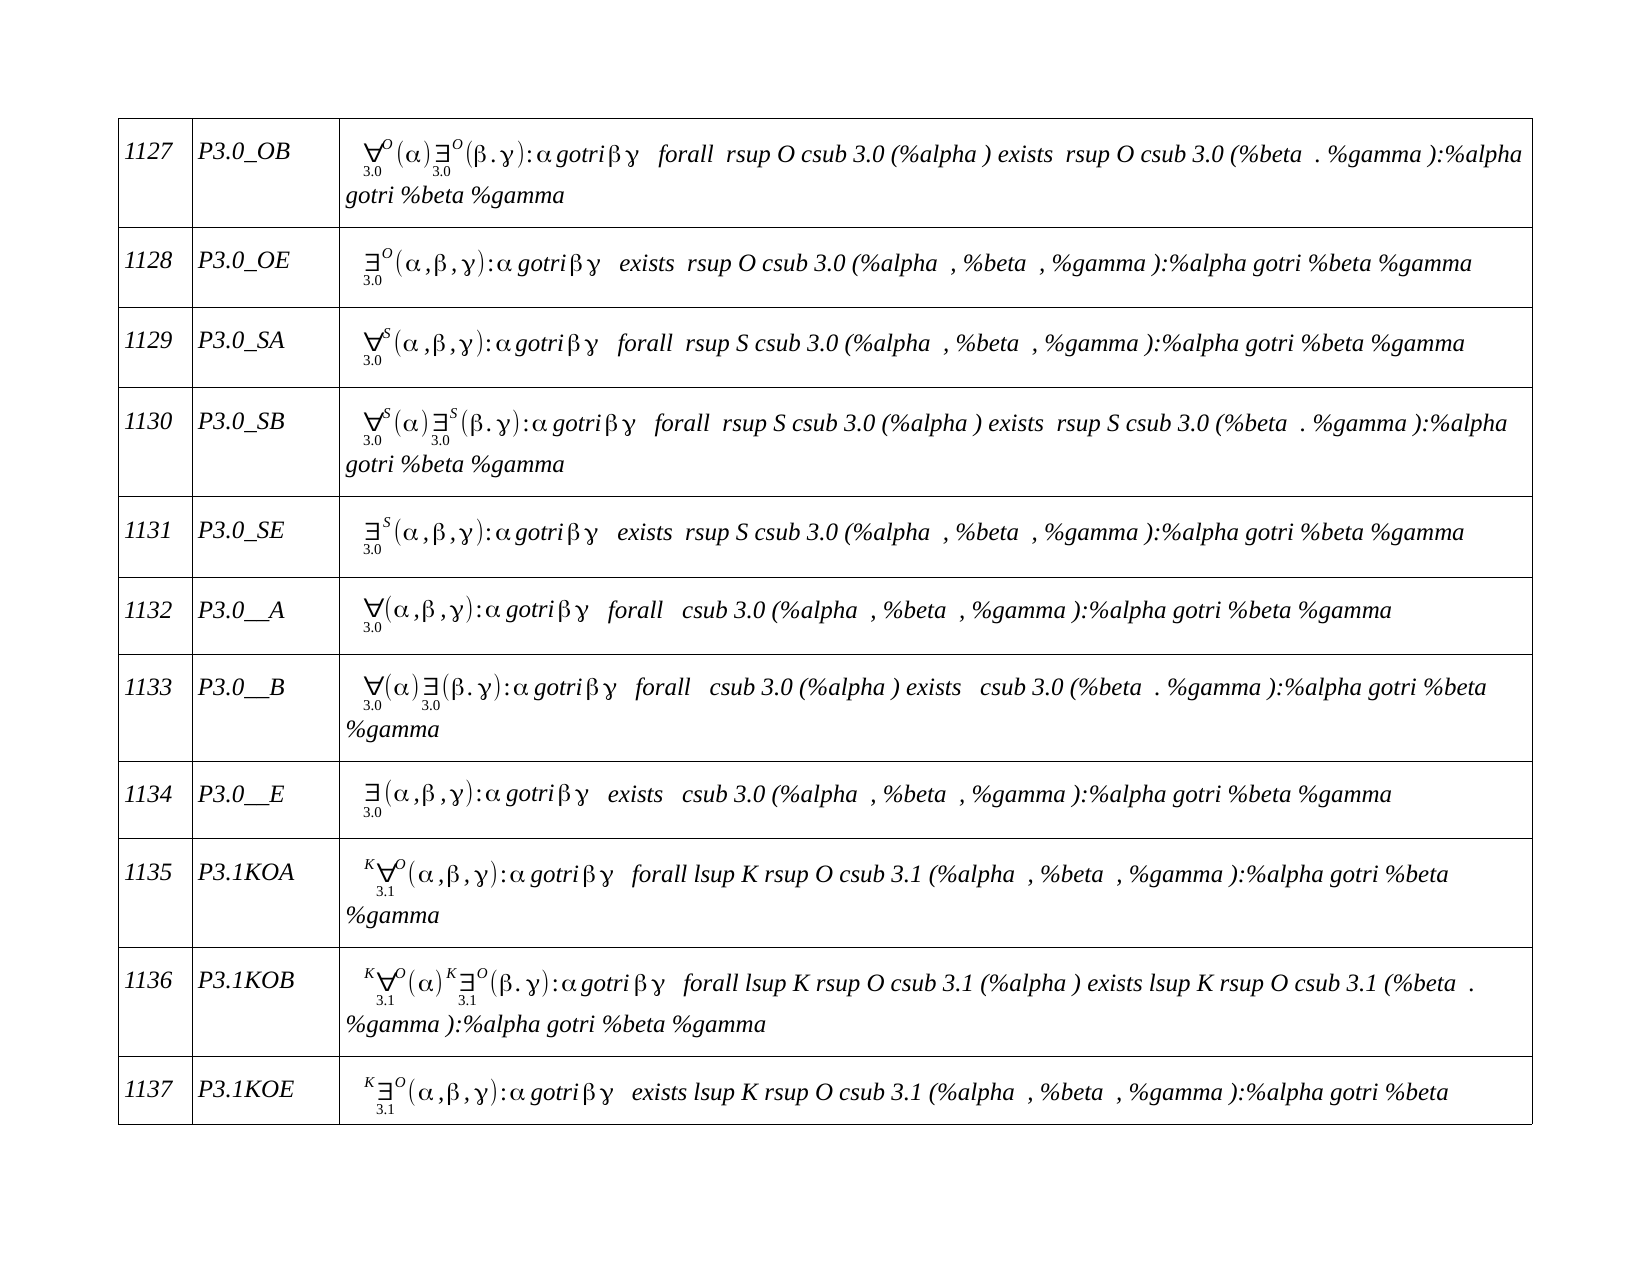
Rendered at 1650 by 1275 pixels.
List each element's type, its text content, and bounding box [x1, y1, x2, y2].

table_cell exists rsup O csub 3.0 (%alpha , %beta , %gamma ):%alpha gotri %beta %gamma [340, 228, 1532, 307]
table_cell forall lsup K rsup O csub 3.1 (%alpha , %beta , %gamma ):%alpha gotri %beta %gamma [340, 839, 1532, 947]
table_cell forall lsup K rsup O csub 3.1 (%alpha ) exists lsup K rsup O csub 3.1 (%beta . %gamma ):%alpha gotri %beta %gamma [340, 948, 1532, 1056]
table_cell 1134 [119, 762, 192, 838]
table_cell 1130 [119, 388, 192, 496]
table_cell 1132 [119, 578, 192, 654]
table_cell P3.0__E [193, 762, 339, 838]
table_cell exists lsup K rsup O csub 3.1 (%alpha , %beta , %gamma ):%alpha gotri %beta %gamma [340, 1057, 1532, 1124]
table_cell forall csub 3.0 (%alpha , %beta , %gamma ):%alpha gotri %beta %gamma [340, 578, 1532, 654]
table_cell 1135 [119, 839, 192, 947]
table_cell P3.1KOA [193, 839, 339, 947]
table_cell P3.1KOB [193, 948, 339, 1056]
table_cell P3.0_SB [193, 388, 339, 496]
table_cell forall rsup S csub 3.0 (%alpha , %beta , %gamma ):%alpha gotri %beta %gamma [340, 308, 1532, 387]
table_cell P3.0_OE [193, 228, 339, 307]
table_cell P3.1KOE [193, 1057, 339, 1124]
table_cell 1128 [119, 228, 192, 307]
table_cell forall csub 3.0 (%alpha ) exists csub 3.0 (%beta . %gamma ):%alpha gotri %beta %gamma [340, 655, 1532, 761]
table_cell 1133 [119, 655, 192, 761]
table_cell 1127 [119, 119, 192, 227]
table_cell exists rsup S csub 3.0 (%alpha , %beta , %gamma ):%alpha gotri %beta %gamma [340, 497, 1532, 577]
table_cell P3.0__A [193, 578, 339, 654]
table_cell forall rsup S csub 3.0 (%alpha ) exists rsup S csub 3.0 (%beta . %gamma ):%alpha gotri %beta %gamma [340, 388, 1532, 496]
table_cell 1137 [119, 1057, 192, 1124]
table_cell 1131 [119, 497, 192, 577]
table_cell P3.0__B [193, 655, 339, 761]
table_cell P3.0_OB [193, 119, 339, 227]
table_cell P3.0_SE [193, 497, 339, 577]
table_cell 1129 [119, 308, 192, 387]
table_cell forall rsup O csub 3.0 (%alpha ) exists rsup O csub 3.0 (%beta . %gamma ):%alpha gotri %beta %gamma [340, 119, 1532, 227]
table_cell exists csub 3.0 (%alpha , %beta , %gamma ):%alpha gotri %beta %gamma [340, 762, 1532, 838]
table_cell 1136 [119, 948, 192, 1056]
table_cell P3.0_SA [193, 308, 339, 387]
